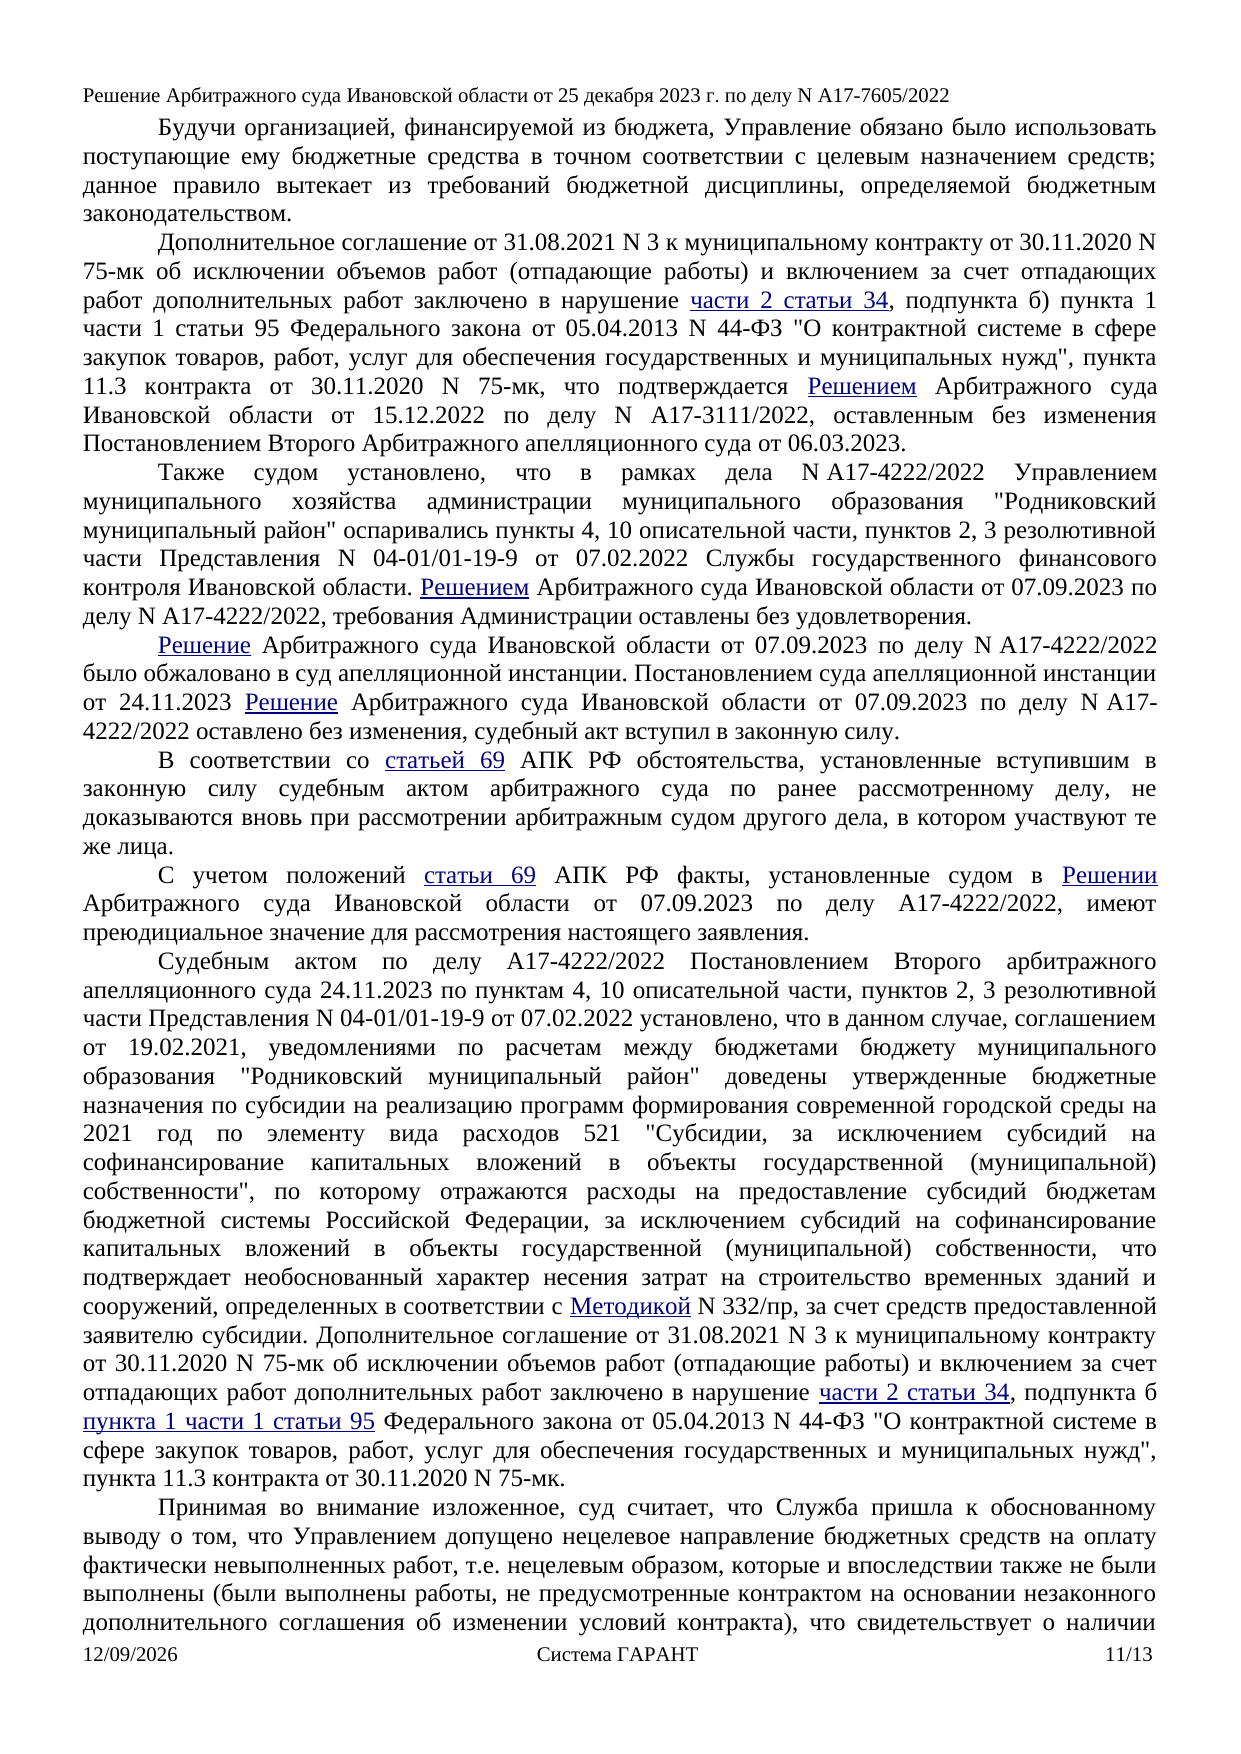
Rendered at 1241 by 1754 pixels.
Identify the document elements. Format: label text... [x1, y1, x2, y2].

text В соответствии со статьей 69 АПК РФ обстоятельства, установленные вступившим в законную силу судебным актом арбитражного суда по ранее рассмотренному делу, не доказываются вновь при рассмотрении арбитражным судом другого дела, в котором участвуют те же лица. [83, 745, 1157, 860]
text Решение Арбитражного суда Ивановской области от 07.09.2023 по делу N А17-4222/2022 было обжаловано в суд апелляционной инстанции. Постановлением суда апелляционной инстанции от 24.11.2023 Решение Арбитражного суда Ивановской области от 07.09.2023 по делу N А17-4222/2022 оставлено без изменения, судебный акт вступил в законную силу. [83, 630, 1157, 745]
text С учетом положений статьи 69 АПК РФ факты, установленные судом в Решении Арбитражного суда Ивановской области от 07.09.2023 по делу А17-4222/2022, имеют преюдициальное значение для рассмотрения настоящего заявления. [83, 860, 1157, 946]
text Дополнительное соглашение от 31.08.2021 N 3 к муниципальному контракту от 30.11.2020 N 75-мк об исключении объемов работ (отпадающие работы) и включением за счет отпадающих работ дополнительных работ заключено в нарушение части 2 статьи 34, подпункта б) пункта 1 части 1 статьи 95 Федерального закона от 05.04.2013 N 44-ФЗ "О контрактной системе в сфере закупок товаров, работ, услуг для обеспечения государственных и муниципальных нужд", пункта 11.3 контракта от 30.11.2020 N 75-мк, что подтверждается Решением Арбитражного суда Ивановской области от 15.12.2022 по делу N А17-3111/2022, оставленным без изменения Постановлением Второго Арбитражного апелляционного суда от 06.03.2023. [83, 227, 1157, 457]
text Судебным актом по делу А17-4222/2022 Постановлением Второго арбитражного апелляционного суда 24.11.2023 по пунктам 4, 10 описательной части, пунктов 2, 3 резолютивной части Представления N 04-01/01-19-9 от 07.02.2022 установлено, что в данном случае, соглашением от 19.02.2021, уведомлениями по расчетам между бюджетами бюджету муниципального образования "Родниковский муниципальный район" доведены утвержденные бюджетные назначения по субсидии на реализацию программ формирования современной городской среды на 2021 год по элементу вида расходов 521 "Субсидии, за исключением субсидий на софинансирование капитальных вложений в объекты государственной (муниципальной) собственности", по которому отражаются расходы на предоставление субсидий бюджетам бюджетной системы Российской Федерации, за исключением субсидий на софинансирование капитальных вложений в объекты государственной (муниципальной) собственности, что подтверждает необоснованный характер несения затрат на строительство временных зданий и сооружений, определенных в соответствии с Методикой N 332/пр, за счет средств предоставленной заявителю субсидии. Дополнительное соглашение от 31.08.2021 N 3 к муниципальному контракту от 30.11.2020 N 75-мк об исключении объемов работ (отпадающие работы) и включением за счет отпадающих работ дополнительных работ заключено в нарушение части 2 статьи 34, подпункта б пункта 1 части 1 статьи 95 Федерального закона от 05.04.2013 N 44-ФЗ "О контрактной системе в сфере закупок товаров, работ, услуг для обеспечения государственных и муниципальных нужд", пункта 11.3 контракта от 30.11.2020 N 75-мк. [83, 946, 1157, 1492]
text Также судом установлено, что в рамках дела N А17-4222/2022 Управлением муниципального хозяйства администрации муниципального образования "Родниковский муниципальный район" оспаривались пункты 4, 10 описательной части, пунктов 2, 3 резолютивной части Представления N 04-01/01-19-9 от 07.02.2022 Службы государственного финансового контроля Ивановской области. Решением Арбитражного суда Ивановской области от 07.09.2023 по делу N А17-4222/2022, требования Администрации оставлены без удовлетворения. [83, 457, 1157, 630]
text Принимая во внимание изложенное, суд считает, что Служба пришла к обоснованному выводу о том, что Управлением допущено нецелевое направление бюджетных средств на оплату фактически невыполненных работ, т.е. нецелевым образом, которые и впоследствии также не были выполнены (были выполнены работы, не предусмотренные контрактом на основании незаконного дополнительного соглашения об изменении условий контракта), что свидетельствует о наличии [83, 1492, 1157, 1636]
text Будучи организацией, финансируемой из бюджета, Управление обязано было использовать поступающие ему бюджетные средства в точном соответствии с целевым назначением средств; данное правило вытекает из требований бюджетной дисциплины, определяемой бюджетным законодательством. [83, 112, 1157, 227]
